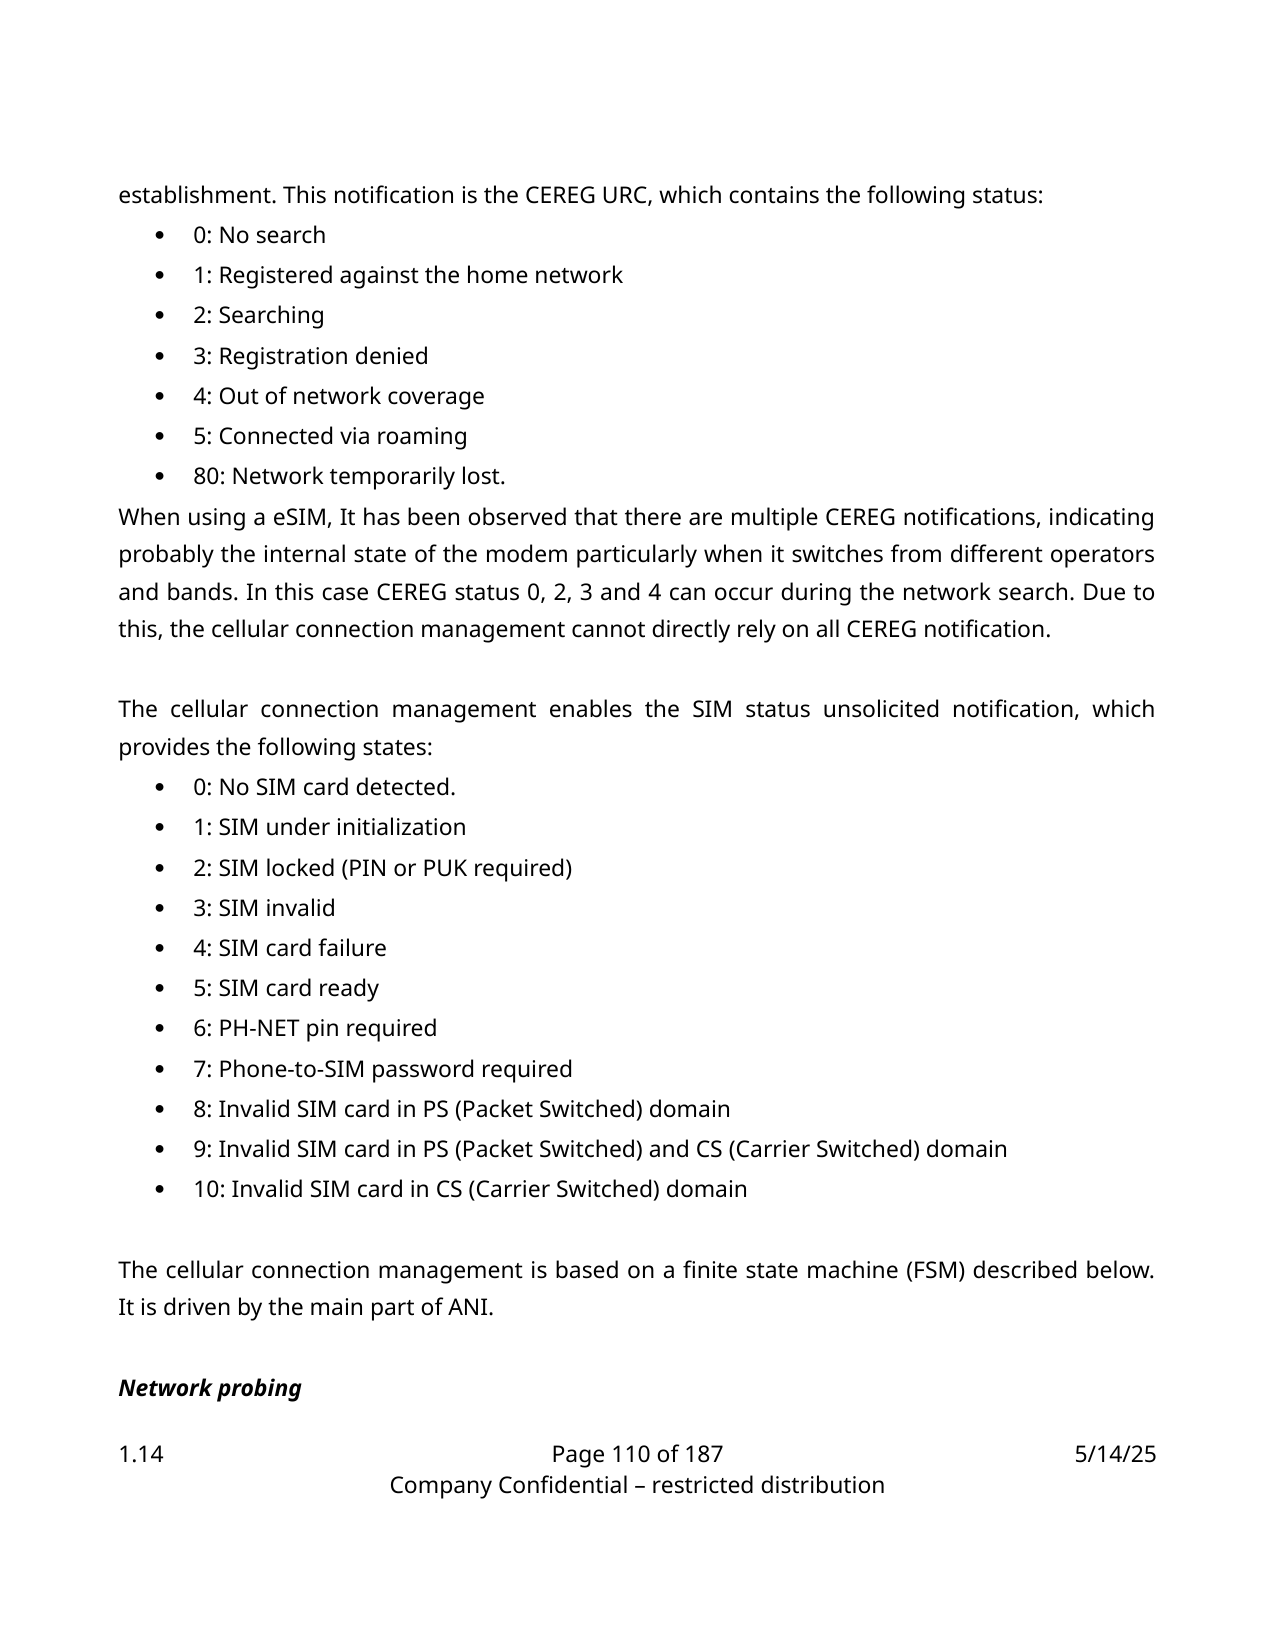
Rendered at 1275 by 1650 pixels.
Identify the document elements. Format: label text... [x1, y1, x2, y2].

list 9: Invalid SIM card in PS (Packet Switched) and CS (Carrier Switched) domain [156, 1133, 1157, 1164]
text The cellular connection management enables the SIM status unsolicited notification, which provides the following states: [118, 693, 1157, 762]
list 3: SIM invalid [156, 892, 1157, 923]
list 8: Invalid SIM card in PS (Packet Switched) domain [156, 1093, 1157, 1124]
list 2: SIM locked (PIN or PUK required) [156, 851, 1157, 883]
list 1: SIM under initialization [156, 811, 1157, 842]
list 80: Network temporarily lost. [156, 460, 1157, 491]
list 4: Out of network coverage [156, 380, 1157, 411]
text When using a eSIM, It has been observed that there are multiple CEREG notifications, indicating probably the internal state of the modem particularly when it switches from different operators and bands. In this case CEREG status 0, 2, 3 and 4 can occur during the network search. Due to this, the cellular connection management cannot directly rely on all CEREG notification. [118, 500, 1157, 644]
list 4: SIM card failure [156, 932, 1157, 963]
list 6: PH-NET pin required [156, 1012, 1157, 1043]
list 0: No search [156, 219, 1157, 250]
list 7: Phone-to-SIM password required [156, 1052, 1157, 1084]
text Network probing [118, 1371, 1157, 1403]
list 0: No SIM card detected. [156, 771, 1157, 802]
list 5: Connected via roaming [156, 420, 1157, 451]
list 1: Registered against the home network [156, 259, 1157, 290]
list 2: Searching [156, 299, 1157, 331]
text establishment. This notification is the CEREG URC, which contains the following status: [118, 179, 1157, 210]
text The cellular connection management is based on a finite state machine (FSM) described below. It is driven by the main part of ANI. [118, 1253, 1157, 1322]
list 3: Registration denied [156, 339, 1157, 371]
list 5: SIM card ready [156, 972, 1157, 1003]
list 10: Invalid SIM card in CS (Carrier Switched) domain [156, 1173, 1157, 1204]
